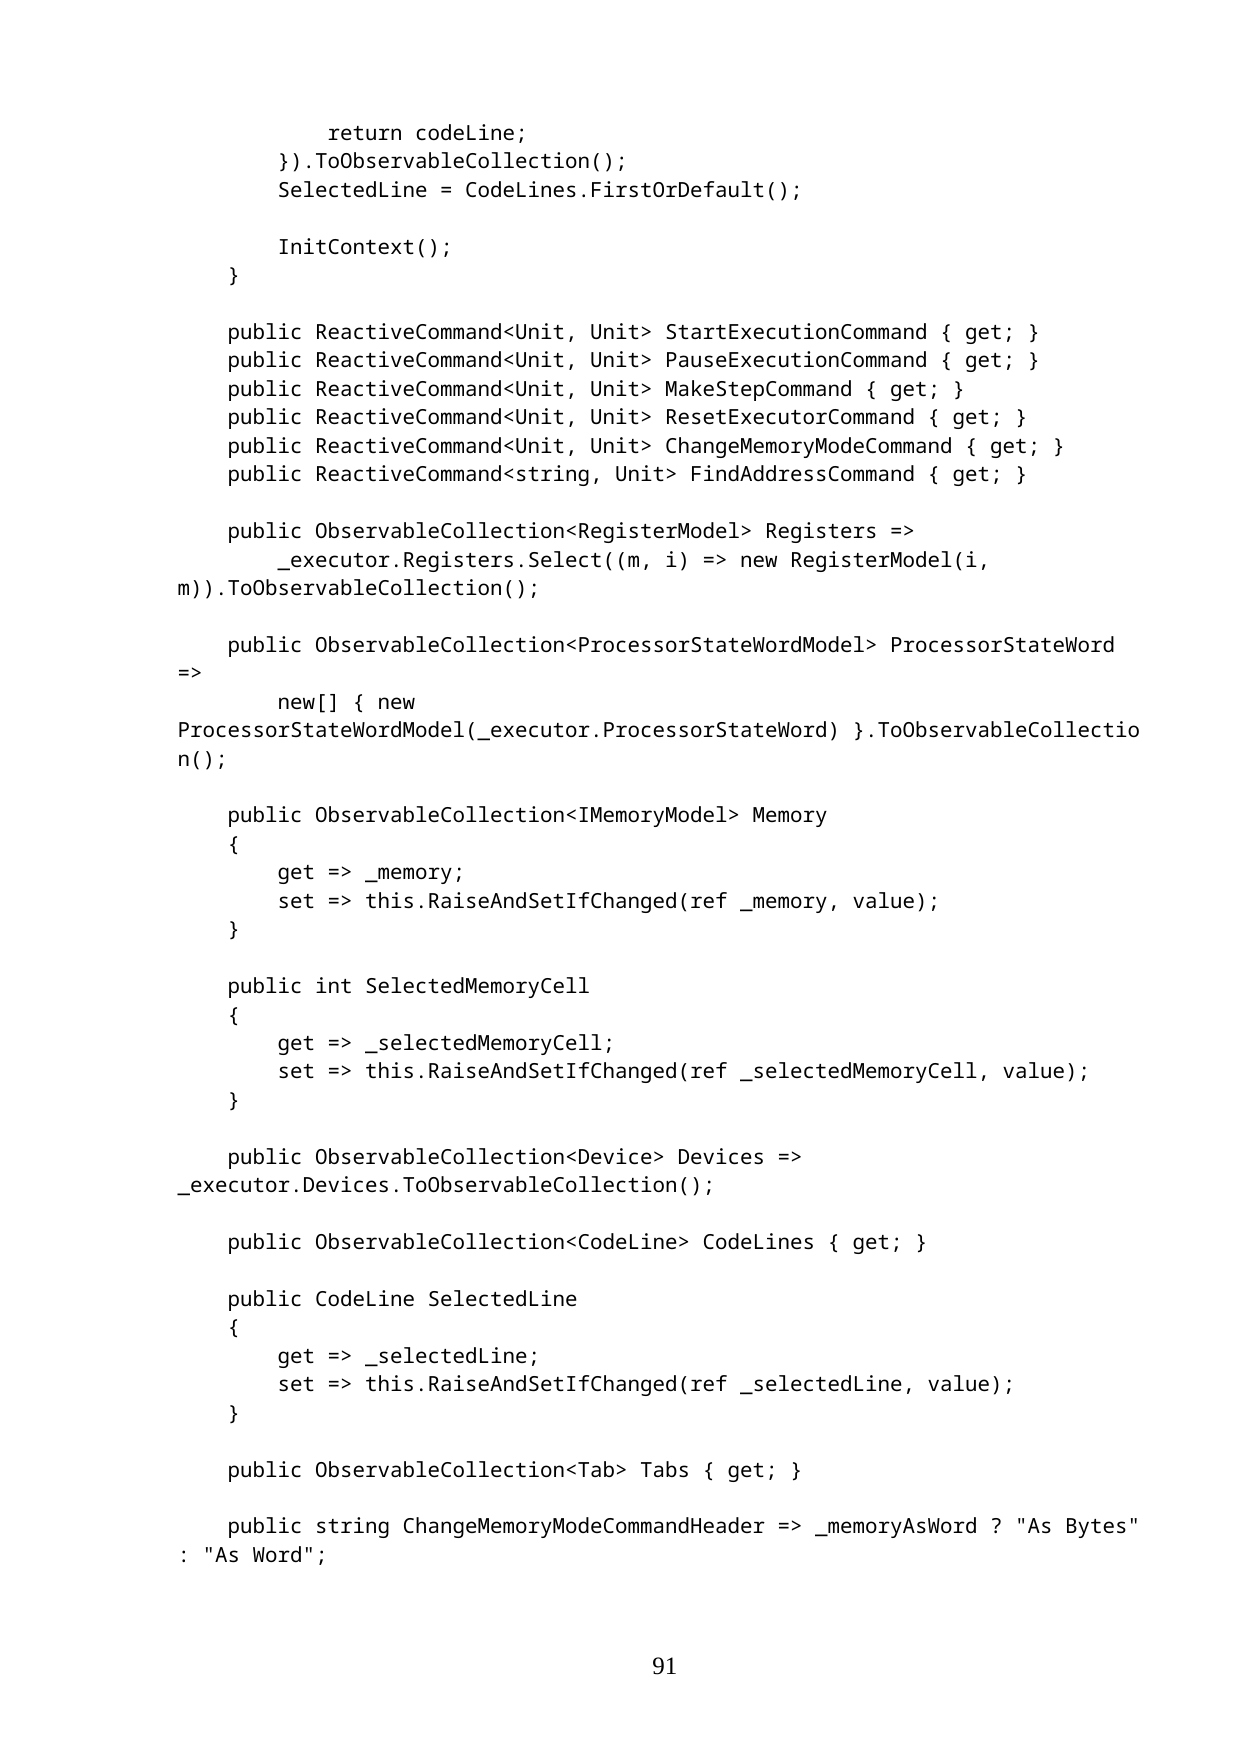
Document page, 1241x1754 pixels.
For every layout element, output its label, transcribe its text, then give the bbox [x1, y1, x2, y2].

table_header return codeLine; }).ToObservableCollection(); SelectedLine = CodeLines.FirstOrDefault(); InitContext(); } public ReactiveCommand<Unit, Unit> StartExecutionCommand { get; } public ReactiveCommand<Unit, Unit> PauseExecutionCommand { get; } public ReactiveCommand<Unit, Unit> MakeStepCommand { get; } public ReactiveCommand<Unit, Unit> ResetExecutorCommand { get; } public ReactiveCommand<Unit, Unit> ChangeMemoryModeCommand { get; } public ReactiveCommand<string, Unit> FindAddressCommand { get; } public ObservableCollection<RegisterModel> Registers => _executor.Registers.Select((m, i) => new RegisterModel(i, m)).ToObservableCollection(); public ObservableCollection<ProcessorStateWordModel> ProcessorStateWord => new[] { new ProcessorStateWordModel(_executor.ProcessorStateWord) }.ToObservableCollection(); public ObservableCollection<IMemoryModel> Memory { get => _memory; set => this.RaiseAndSetIfChanged(ref _memory, value); } public int SelectedMemoryCell { get => _selectedMemoryCell; set => this.RaiseAndSetIfChanged(ref _selectedMemoryCell, value); } public ObservableCollection<Device> Devices => _executor.Devices.ToObservableCollection(); public ObservableCollection<CodeLine> CodeLines { get; } public CodeLine SelectedLine { get => _selectedLine; set => this.RaiseAndSetIfChanged(ref _selectedLine, value); } public ObservableCollection<Tab> Tabs { get; } public string ChangeMemoryModeCommandHeader => _memoryAsWord ? "As Bytes" : "As Word"; [177, 118, 1152, 1597]
